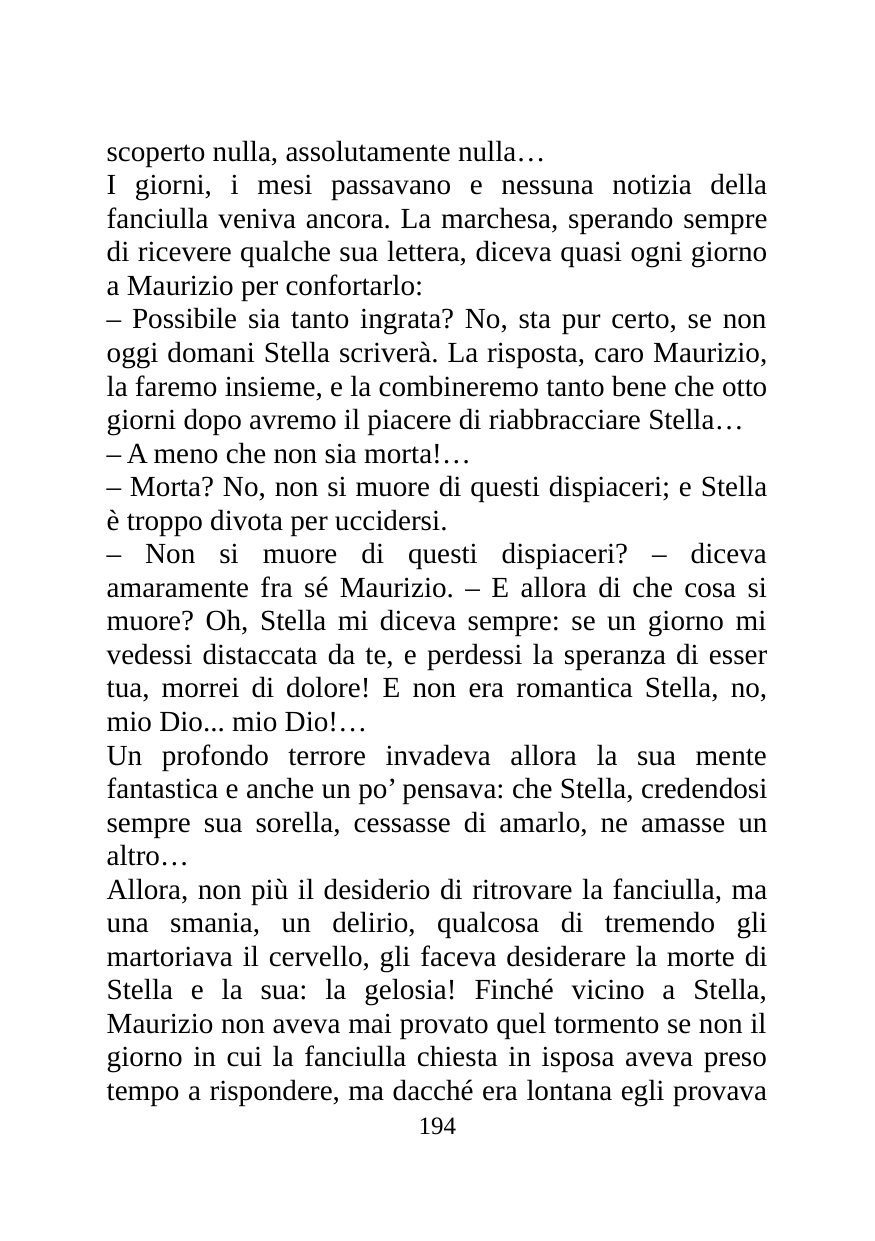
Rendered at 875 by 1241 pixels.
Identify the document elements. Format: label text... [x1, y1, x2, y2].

text – A meno che non sia morta!… [106, 436, 768, 469]
text I giorni, i mesi passavano e nessuna notizia della fanciulla veniva ancora. La marchesa, sperando sempre di ricevere qualche sua lettera, diceva quasi ogni giorno a Maurizio per confortarlo: [106, 167, 768, 302]
text Allora, non più il desiderio di ritrovare la fanciulla, ma una smania, un delirio, qualcosa di tremendo gli martoriava il cervello, gli faceva desiderare la morte di Stella e la sua: la gelosia! Finché vicino a Stella, Maurizio non aveva mai provato quel tormento se non il giorno in cui la fanciulla chiesta in isposa aveva preso tempo a rispondere, ma dacché era lontana egli provava [106, 872, 768, 1107]
text scoperto nulla, assolutamente nulla… [106, 134, 768, 167]
text – Morta? No, non si muore di questi dispiaceri; e Stella è troppo divota per uccidersi. [106, 469, 768, 536]
text Un profondo terrore invadeva allora la sua mente fantastica e anche un po’ pensava: che Stella, credendosi sempre sua sorella, cessasse di amarlo, ne amasse un altro… [106, 738, 768, 872]
text – Possibile sia tanto ingrata? No, sta pur certo, se non oggi domani Stella scriverà. La risposta, caro Maurizio, la faremo insieme, e la combineremo tanto bene che otto giorni dopo avremo il piacere di riabbracciare Stella… [106, 302, 768, 436]
text – Non si muore di questi dispiaceri? – diceva amaramente fra sé Maurizio. – E allora di che cosa si muore? Oh, Stella mi diceva sempre: se un giorno mi vedessi distaccata da te, e perdessi la speranza di esser tua, morrei di dolore! E non era romantica Stella, no, mio Dio... mio Dio!… [106, 536, 768, 738]
